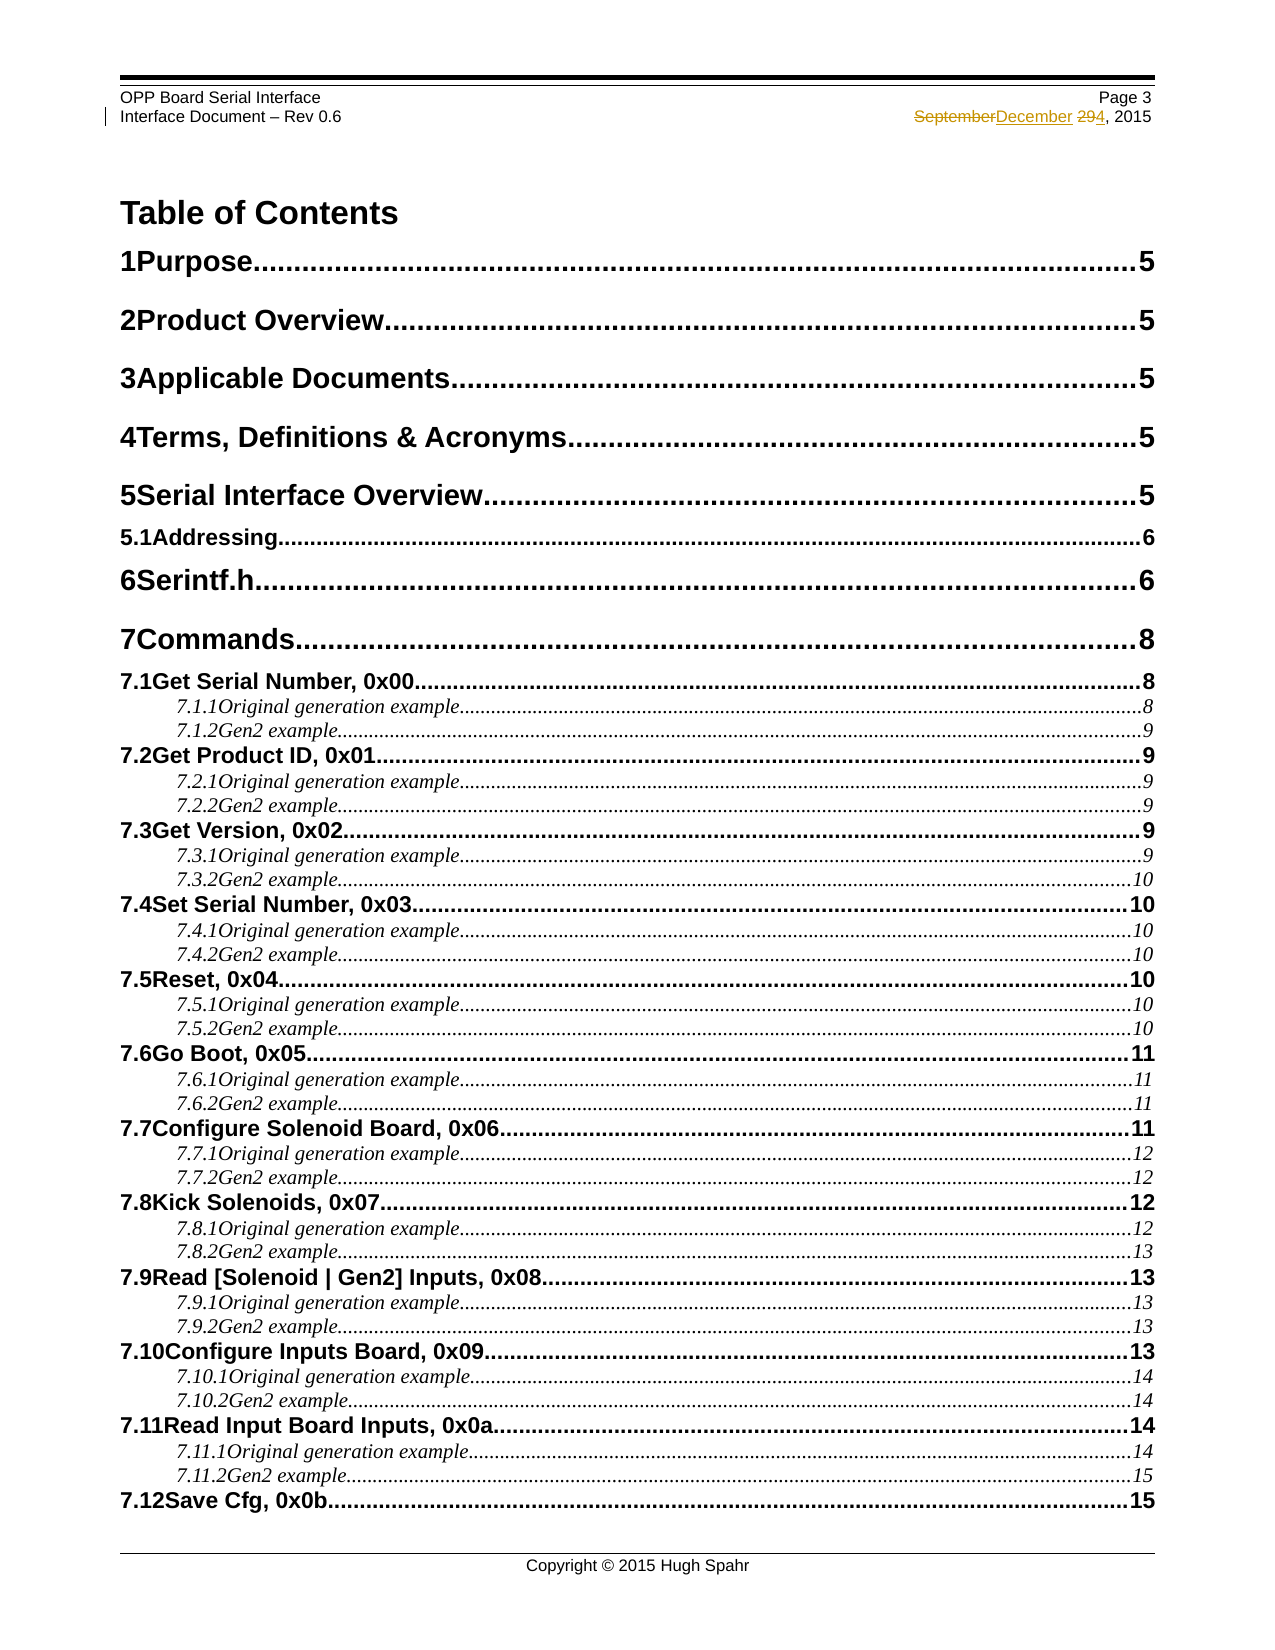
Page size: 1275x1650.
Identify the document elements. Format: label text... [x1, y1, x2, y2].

text 7.6Go Boot, 0x05 11 [120, 1040, 1155, 1066]
text 7.11.1Original generation example 14 [176, 1439, 1155, 1463]
text 7.4Set Serial Number, 0x03 10 [120, 891, 1155, 917]
text 7.8Kick Solenoids, 0x07 12 [120, 1189, 1155, 1215]
text 7.9.2Gen2 example 13 [176, 1314, 1155, 1338]
text 4Terms, Definitions & Acronyms 5 [120, 420, 1155, 453]
text 7.3.2Gen2 example 10 [176, 867, 1155, 891]
text 7.8.1Original generation example 12 [176, 1215, 1155, 1239]
text 7.5.2Gen2 example 10 [176, 1016, 1155, 1040]
text 7.6.1Original generation example 11 [176, 1066, 1155, 1091]
text 7.7.1Original generation example 12 [176, 1141, 1155, 1165]
text 7.5Reset, 0x04 10 [120, 966, 1155, 992]
text 7.10Configure Inputs Board, 0x09 13 [120, 1338, 1155, 1364]
text 7.1Get Serial Number, 0x00 8 [120, 668, 1155, 694]
text 7.3.1Original generation example 9 [176, 843, 1155, 867]
text 7.1.1Original generation example 8 [176, 694, 1155, 718]
text 7.5.1Original generation example 10 [176, 992, 1155, 1016]
text 7.2Get Product ID, 0x01 9 [120, 742, 1155, 768]
text 7.9Read [Solenoid | Gen2] Inputs, 0x08 13 [120, 1263, 1155, 1290]
text 7.4.2Gen2 example 10 [176, 942, 1155, 966]
text 6Serintf.h 6 [120, 563, 1155, 597]
text 2Product Overview 5 [120, 303, 1155, 336]
text 1Purpose 5 [120, 244, 1155, 278]
text 5.1Addressing 6 [120, 524, 1155, 551]
text 7Commands 8 [120, 622, 1155, 655]
text 7.9.1Original generation example 13 [176, 1290, 1155, 1314]
text 5Serial Interface Overview 5 [120, 478, 1155, 512]
text 7.8.2Gen2 example 13 [176, 1239, 1155, 1263]
text 7.4.1Original generation example 10 [176, 917, 1155, 942]
text 7.6.2Gen2 example 11 [176, 1091, 1155, 1114]
text 7.7.2Gen2 example 12 [176, 1165, 1155, 1189]
subtitle Table of Contents [120, 193, 1155, 232]
text 7.10.2Gen2 example 14 [176, 1388, 1155, 1412]
text 7.11Read Input Board Inputs, 0x0a 14 [120, 1412, 1155, 1439]
text 7.3Get Version, 0x02 9 [120, 817, 1155, 843]
text 7.2.2Gen2 example 9 [176, 793, 1155, 817]
text 7.11.2Gen2 example 15 [176, 1463, 1155, 1487]
text 7.12Save Cfg, 0x0b 15 [120, 1487, 1155, 1513]
text 7.7Configure Solenoid Board, 0x06 11 [120, 1114, 1155, 1141]
text 7.2.1Original generation example 9 [176, 768, 1155, 793]
text 3Applicable Documents 5 [120, 361, 1155, 395]
text 7.10.1Original generation example 14 [176, 1364, 1155, 1388]
text 7.1.2Gen2 example 9 [176, 718, 1155, 742]
